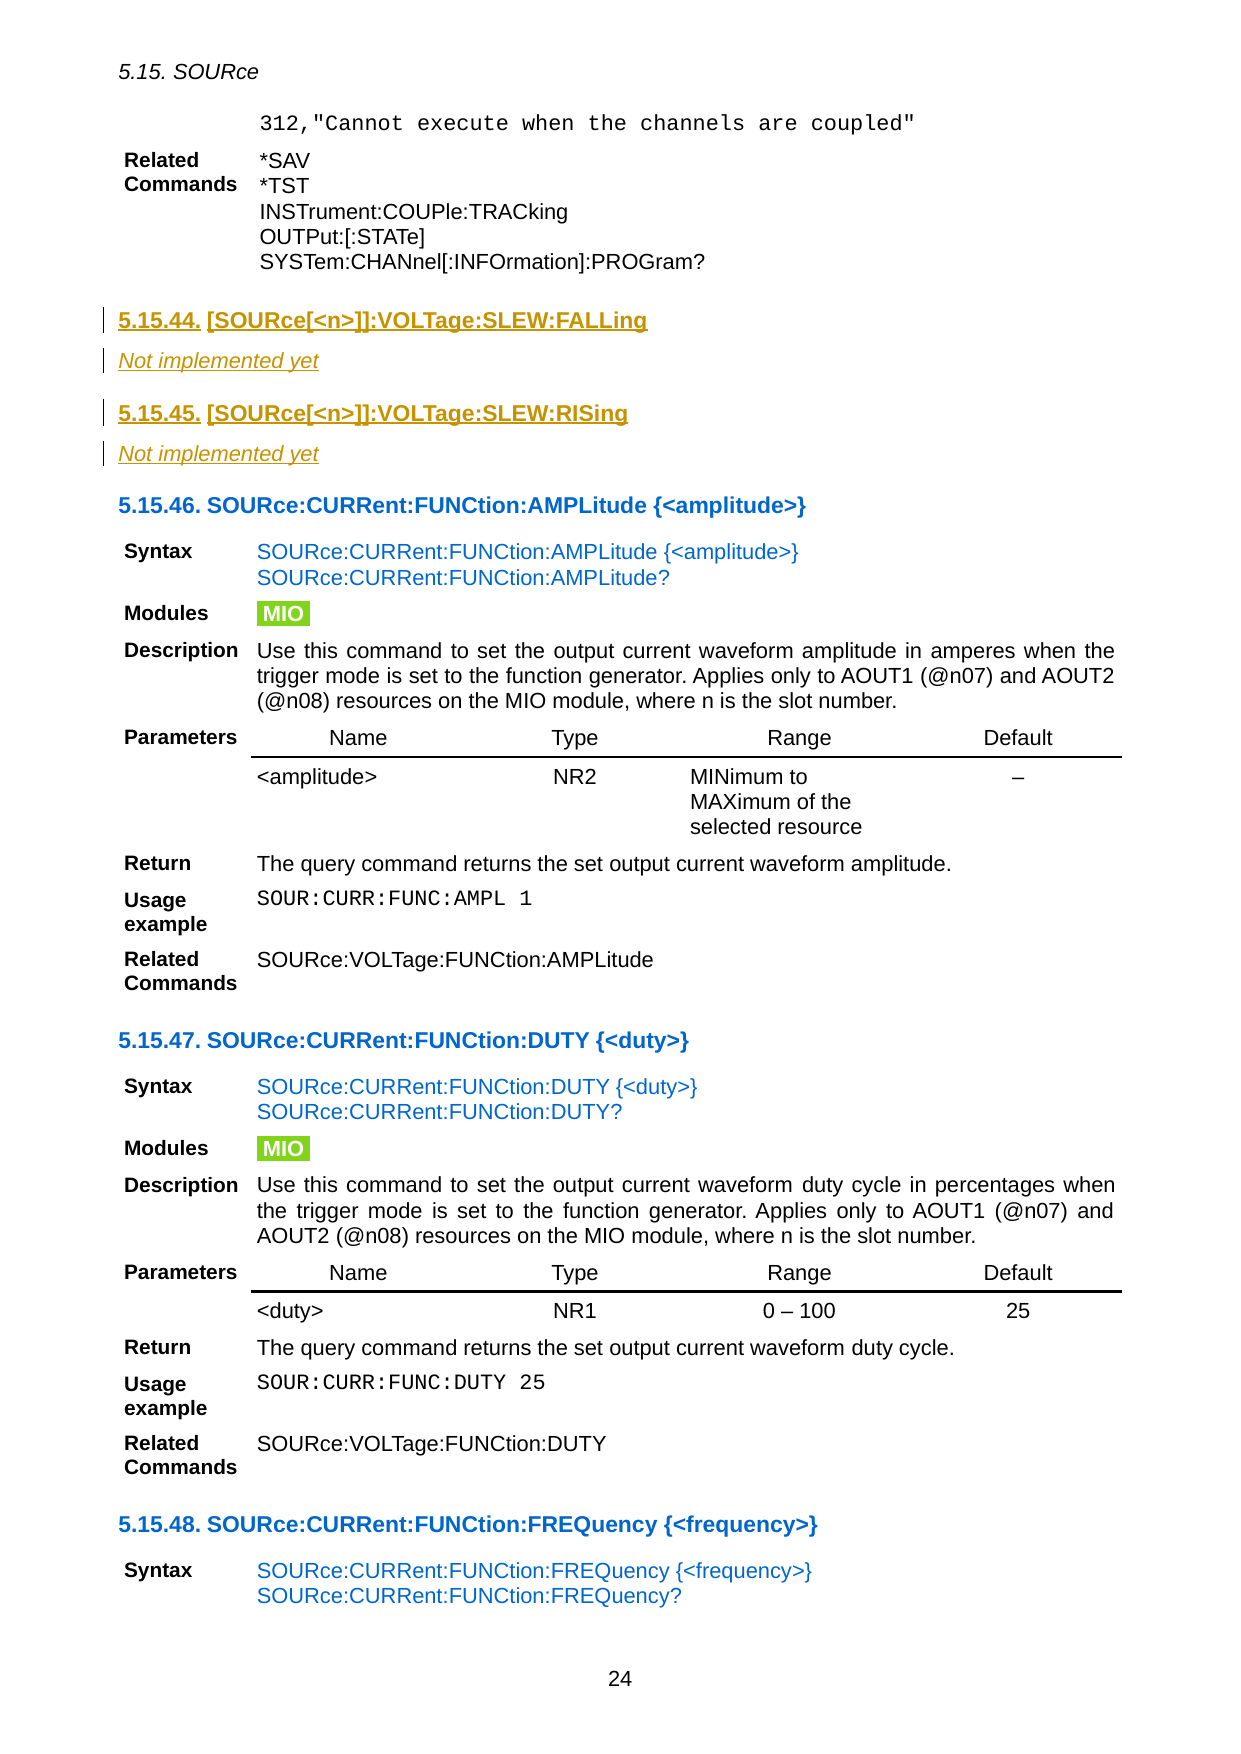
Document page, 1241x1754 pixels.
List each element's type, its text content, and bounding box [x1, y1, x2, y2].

table_header SOURce:CURRent:FUNCtion:DUTY {<duty>} SOURce:CURRent:FUNCtion:DUTY? [251, 1068, 1122, 1130]
table_cell NR2 [465, 758, 684, 845]
table_cell 312,"Cannot execute when the channels are coupled" [254, 106, 1122, 142]
table_cell MIO [251, 595, 1122, 632]
text Not implemented yet [118, 348, 1122, 373]
table_header SOURce:CURRent:FUNCtion:FREQuency {<frequency>} SOURce:CURRent:FUNCtion:FREQuency? [251, 1552, 1122, 1614]
table_cell Related Commands [118, 941, 251, 1000]
table_cell Related Commands [118, 143, 253, 280]
table_cell Range [684, 719, 914, 756]
subtitle [SOURce[<n>]]:VOLTage:SLEW:FALLing [118, 307, 1122, 333]
table_cell <duty> [251, 1293, 465, 1329]
table_cell SOURce:VOLTage:FUNCtion:AMPLitude [251, 941, 1122, 1000]
table_cell [118, 106, 253, 142]
table_cell Range [684, 1254, 914, 1290]
table_cell – [914, 758, 1122, 845]
table_header Syntax [118, 1068, 251, 1130]
table_cell MIO [251, 1130, 1122, 1167]
subtitle SOURce:CURRent:FUNCtion:DUTY {<duty>} [118, 1027, 1122, 1053]
table_cell Usage example [118, 882, 251, 941]
table_cell Related Commands [118, 1425, 251, 1484]
subtitle [SOURce[<n>]]:VOLTage:SLEW:RISing [118, 399, 1122, 426]
subtitle SOURce:CURRent:FUNCtion:AMPLitude {<amplitude>} [118, 492, 1122, 519]
table_cell Name [251, 719, 465, 756]
table_cell Description [118, 1167, 251, 1254]
table_cell Description [118, 632, 251, 719]
table_cell Parameters [118, 1254, 251, 1329]
text Not implemented yet [118, 441, 1122, 466]
table_cell *SAV *TST INSTrument:COUPle:TRACking OUTPut:[:STATe] SYSTem:CHANnel[:INFOrmation]:PROGram? [254, 143, 1122, 280]
table_cell Parameters [118, 719, 251, 845]
table_cell <amplitude> [251, 758, 465, 845]
table_cell Modules [118, 1130, 251, 1167]
table_cell The query command returns the set output current waveform duty cycle. [251, 1329, 1122, 1366]
table_cell Return [118, 845, 251, 882]
table_header SOURce:CURRent:FUNCtion:AMPLitude {<amplitude>} SOURce:CURRent:FUNCtion:AMPLitude? [251, 534, 1122, 595]
table_cell 25 [914, 1293, 1122, 1329]
table_cell Type [465, 1254, 684, 1290]
table_cell Default [914, 719, 1122, 756]
table_cell MINimum to MAXimum of the selected resource [684, 758, 914, 845]
table_cell Use this command to set the output current waveform duty cycle in percentages when the trigger mode is set to the function generator. Applies only to AOUT1 (@n07) and AOUT2 (@n08) resources on the MIO module, where n is the slot number. [251, 1167, 1122, 1254]
table_header Syntax [118, 534, 251, 595]
table_cell 0 – 100 [684, 1293, 914, 1329]
table_cell Modules [118, 595, 251, 632]
table_cell SOUR:CURR:FUNC:DUTY 25 [251, 1366, 1122, 1425]
table_cell Type [465, 719, 684, 756]
table_cell Return [118, 1329, 251, 1366]
table_cell Usage example [118, 1366, 251, 1425]
table_cell SOUR:CURR:FUNC:AMPL 1 [251, 882, 1122, 941]
table_cell Name [251, 1254, 465, 1290]
table_cell SOURce:VOLTage:FUNCtion:DUTY [251, 1425, 1122, 1484]
table_cell Use this command to set the output current waveform amplitude in amperes when the trigger mode is set to the function generator. Applies only to AOUT1 (@n07) and AOUT2 (@n08) resources on the MIO module, where n is the slot number. [251, 632, 1122, 719]
table_cell The query command returns the set output current waveform amplitude. [251, 845, 1122, 882]
table_cell NR1 [465, 1293, 684, 1329]
table_cell Default [914, 1254, 1122, 1290]
table_header Syntax [118, 1552, 251, 1614]
subtitle SOURce:CURRent:FUNCtion:FREQuency {<frequency>} [118, 1511, 1122, 1537]
